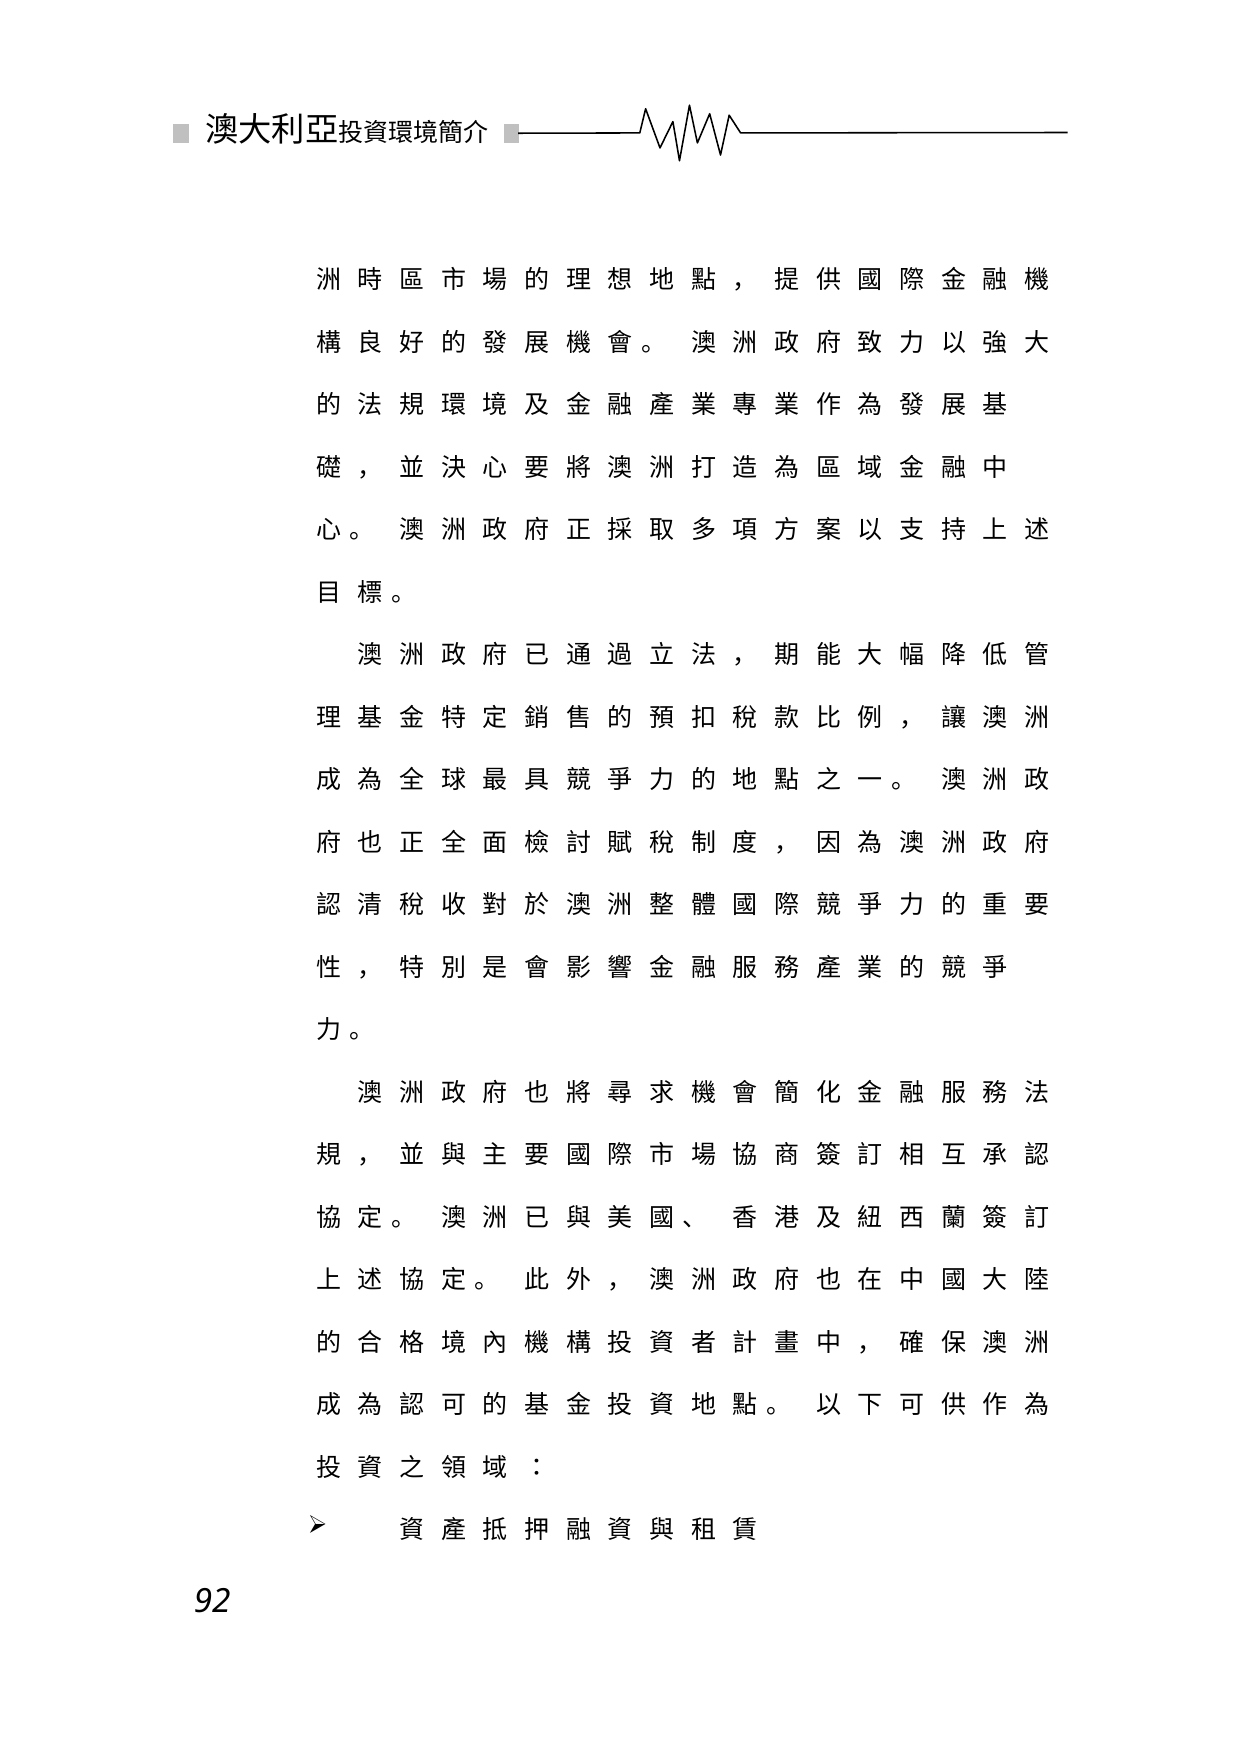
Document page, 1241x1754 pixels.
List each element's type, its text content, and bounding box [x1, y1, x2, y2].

text 澳洲政府已通過立法，期能大幅降低管理基金特定銷售的預扣稅款比例，讓澳洲成為全球最具競爭力的地點之一。澳洲政府也正全面檢討賦稅制度，因為澳洲政府認清稅收對於澳洲整體國際競爭力的重要性，特別是會影響金融服務產業的競爭力。 [281, 611, 1058, 1049]
text 洲時區市場的理想地點，提供國際金融機構良好的發展機會。澳洲政府致力以強大的法規環境及金融產業專業作為發展基礎，並決心要將澳洲打造為區域金融中心。澳洲政府正採取多項方案以支持上述目標。 [281, 236, 1058, 611]
text 澳洲政府也將尋求機會簡化金融服務法規，並與主要國際市場協商簽訂相互承認協定。澳洲已與美國、香港及紐西蘭簽訂上述協定。此外，澳洲政府也在中國大陸的合格境內機構投資者計畫中，確保澳洲成為認可的基金投資地點。以下可供作為投資之領域： [281, 1049, 1058, 1486]
list 資產抵押融資與租賃 [301, 1486, 1058, 1549]
